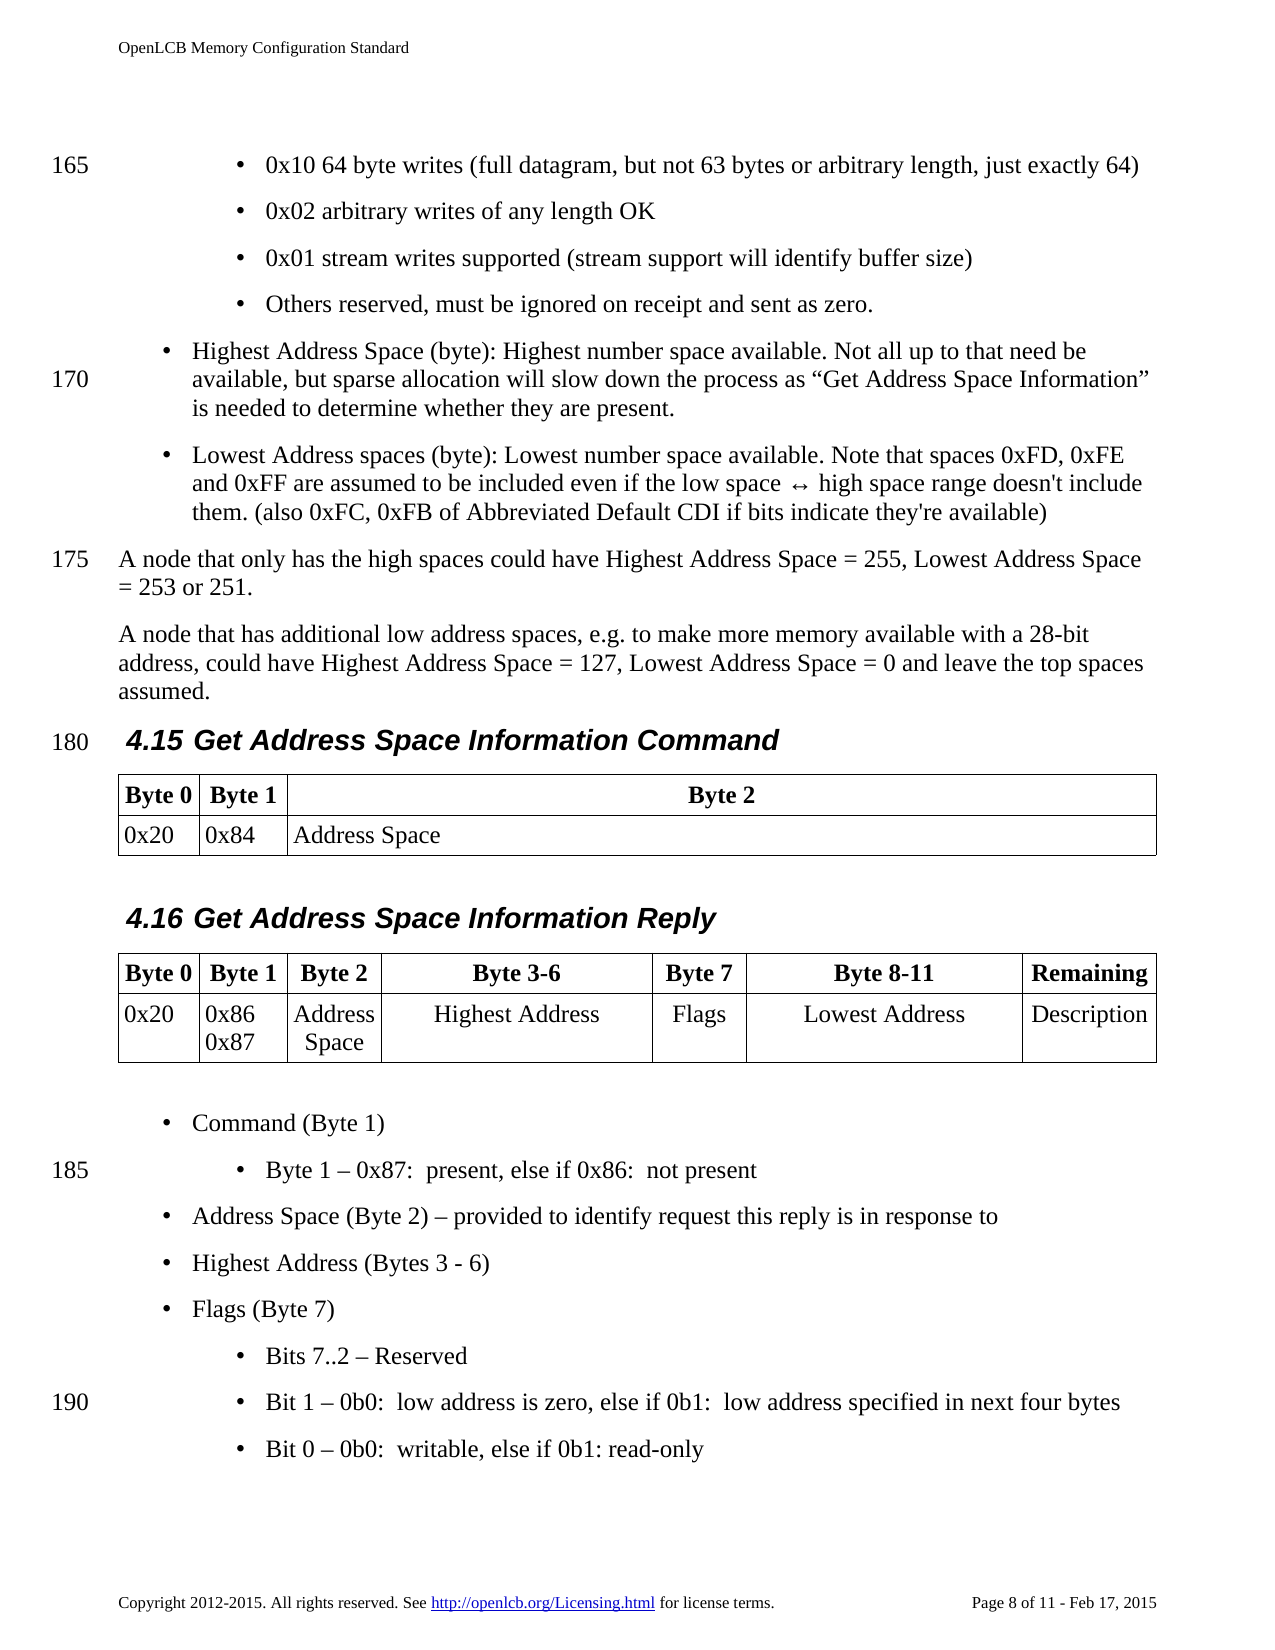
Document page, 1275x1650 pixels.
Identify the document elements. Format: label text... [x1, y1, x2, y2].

table_cell Address Space [288, 994, 381, 1062]
list Command (Byte 1) [162, 1108, 1157, 1137]
table_header Byte 3-6 [382, 954, 652, 993]
list Flags (Byte 7) [162, 1294, 1157, 1323]
table_cell Lowest Address [747, 994, 1022, 1062]
table_cell Address Space [288, 816, 1156, 855]
list Others reserved, must be ignored on receipt and sent as zero. [236, 289, 1157, 318]
list Highest Address Space (byte): Highest number space available. Not all up to that need be available, but sparse allocation will slow down the process as “Get Address Space Information” is needed to determine whether they are present. [162, 336, 1157, 422]
list Bit 1 – 0b0: low address is zero, else if 0b1: low address specified in next four bytes [236, 1387, 1157, 1416]
table_cell 0x84 [200, 816, 287, 855]
list Highest Address (Bytes 3 - 6) [162, 1248, 1157, 1277]
subtitle Get Address Space Information Reply [118, 901, 1157, 935]
text A node that only has the high spaces could have Highest Address Space = 255, Lowest Address Space = 253 or 251. [118, 544, 1157, 601]
table_header Remaining [1023, 954, 1156, 993]
table_cell 0x86 0x87 [200, 994, 287, 1062]
list Lowest Address spaces (byte): Lowest number space available. Note that spaces 0xFD, 0xFE and 0xFF are assumed to be included even if the low space ↔ high space range doesn't include them. (also 0xFC, 0xFB of Abbreviated Default CDI if bits indicate they're available) [162, 440, 1157, 526]
table_cell 0x20 [119, 994, 199, 1062]
list 0x01 stream writes supported (stream support will identify buffer size) [236, 243, 1157, 272]
subtitle Get Address Space Information Command [118, 723, 1157, 756]
table_header Byte 8-11 [747, 954, 1022, 993]
text A node that has additional low address spaces, e.g. to make more memory available with a 28-bit address, could have Highest Address Space = 127, Lowest Address Space = 0 and leave the top spaces assumed. [118, 619, 1157, 705]
table_header Byte 2 [288, 954, 381, 993]
list Bit 0 – 0b0: writable, else if 0b1: read-only [236, 1434, 1157, 1462]
table_cell Description [1023, 994, 1156, 1062]
list Byte 1 – 0x87: present, else if 0x86: not present [236, 1155, 1157, 1184]
table_cell Flags [653, 994, 746, 1062]
table_cell 0x20 [119, 816, 199, 855]
table_header Byte 2 [288, 775, 1156, 814]
table_header Byte 0 [119, 775, 199, 814]
list Address Space (Byte 2) – provided to identify request this reply is in response to [162, 1201, 1157, 1230]
table_header Byte 7 [653, 954, 746, 993]
table_header Byte 0 [119, 954, 199, 993]
table_header Byte 1 [200, 954, 287, 993]
list 0x02 arbitrary writes of any length OK [236, 196, 1157, 225]
list Bits 7..2 – Reserved [236, 1341, 1157, 1369]
list 0x10 64 byte writes (full datagram, but not 63 bytes or arbitrary length, just exactly 64) [236, 150, 1157, 179]
table_cell Highest Address [382, 994, 652, 1062]
table_header Byte 1 [200, 775, 287, 814]
